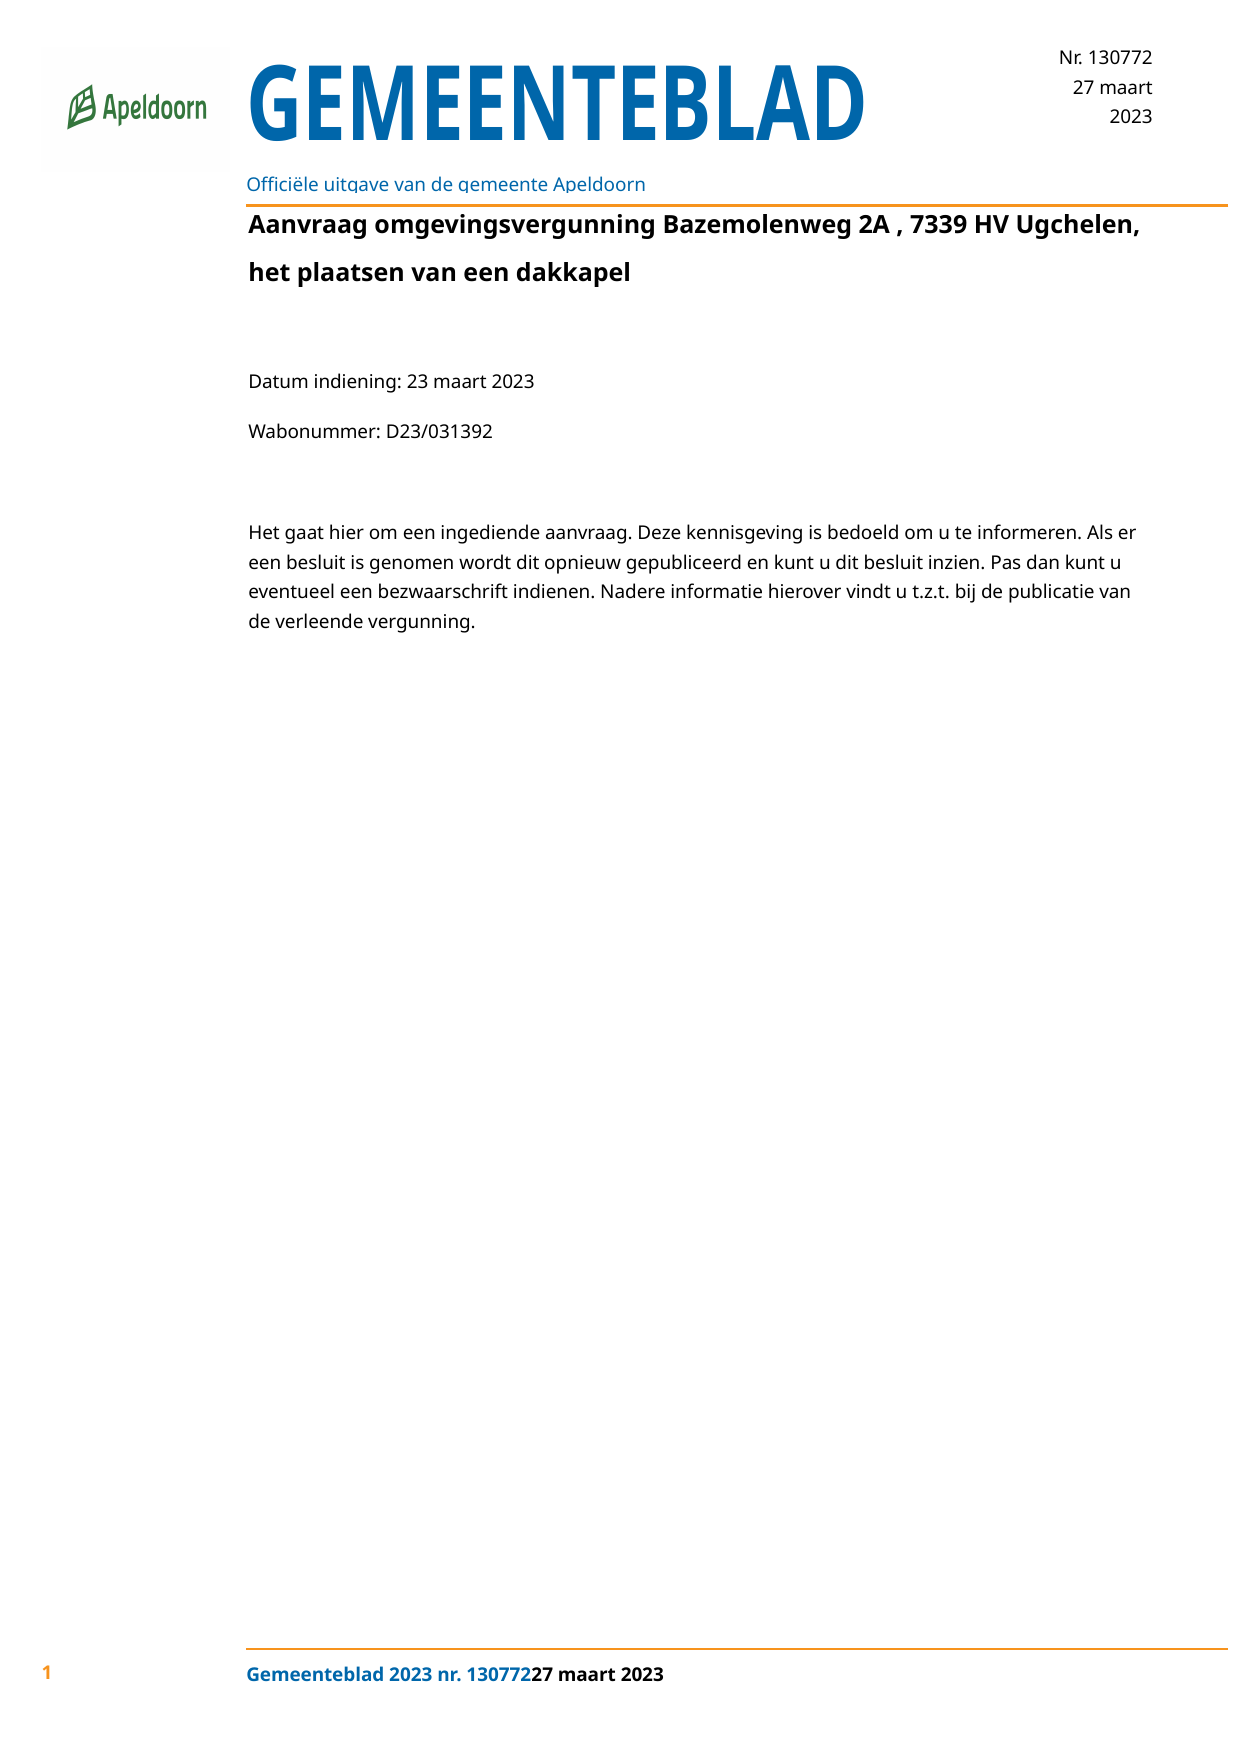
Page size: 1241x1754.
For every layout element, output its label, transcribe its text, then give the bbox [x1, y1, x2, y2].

text Wabonummer: D23/031392 [248, 419, 1152, 444]
picture [41, 47, 231, 172]
text Het gaat hier om een ingediende aanvraag. Deze kennisgeving is bedoeld om u te informeren. Als er een besluit is genomen wordt dit opnieuw gepubliceerd en kunt u dit besluit inzien. Pas dan kunt u eventueel een bezwaarschrift indienen. Nadere informatie hierover vindt u t.z.t. bij de publicatie van de verleende vergunning. [248, 519, 1152, 634]
text Aanvraag omgevingsvergunning Bazemolenweg 2A , 7339 HV Ugchelen, het plaatsen van een dakkapel [248, 207, 1152, 288]
text Datum indiening: 23 maart 2023 [248, 368, 1152, 394]
